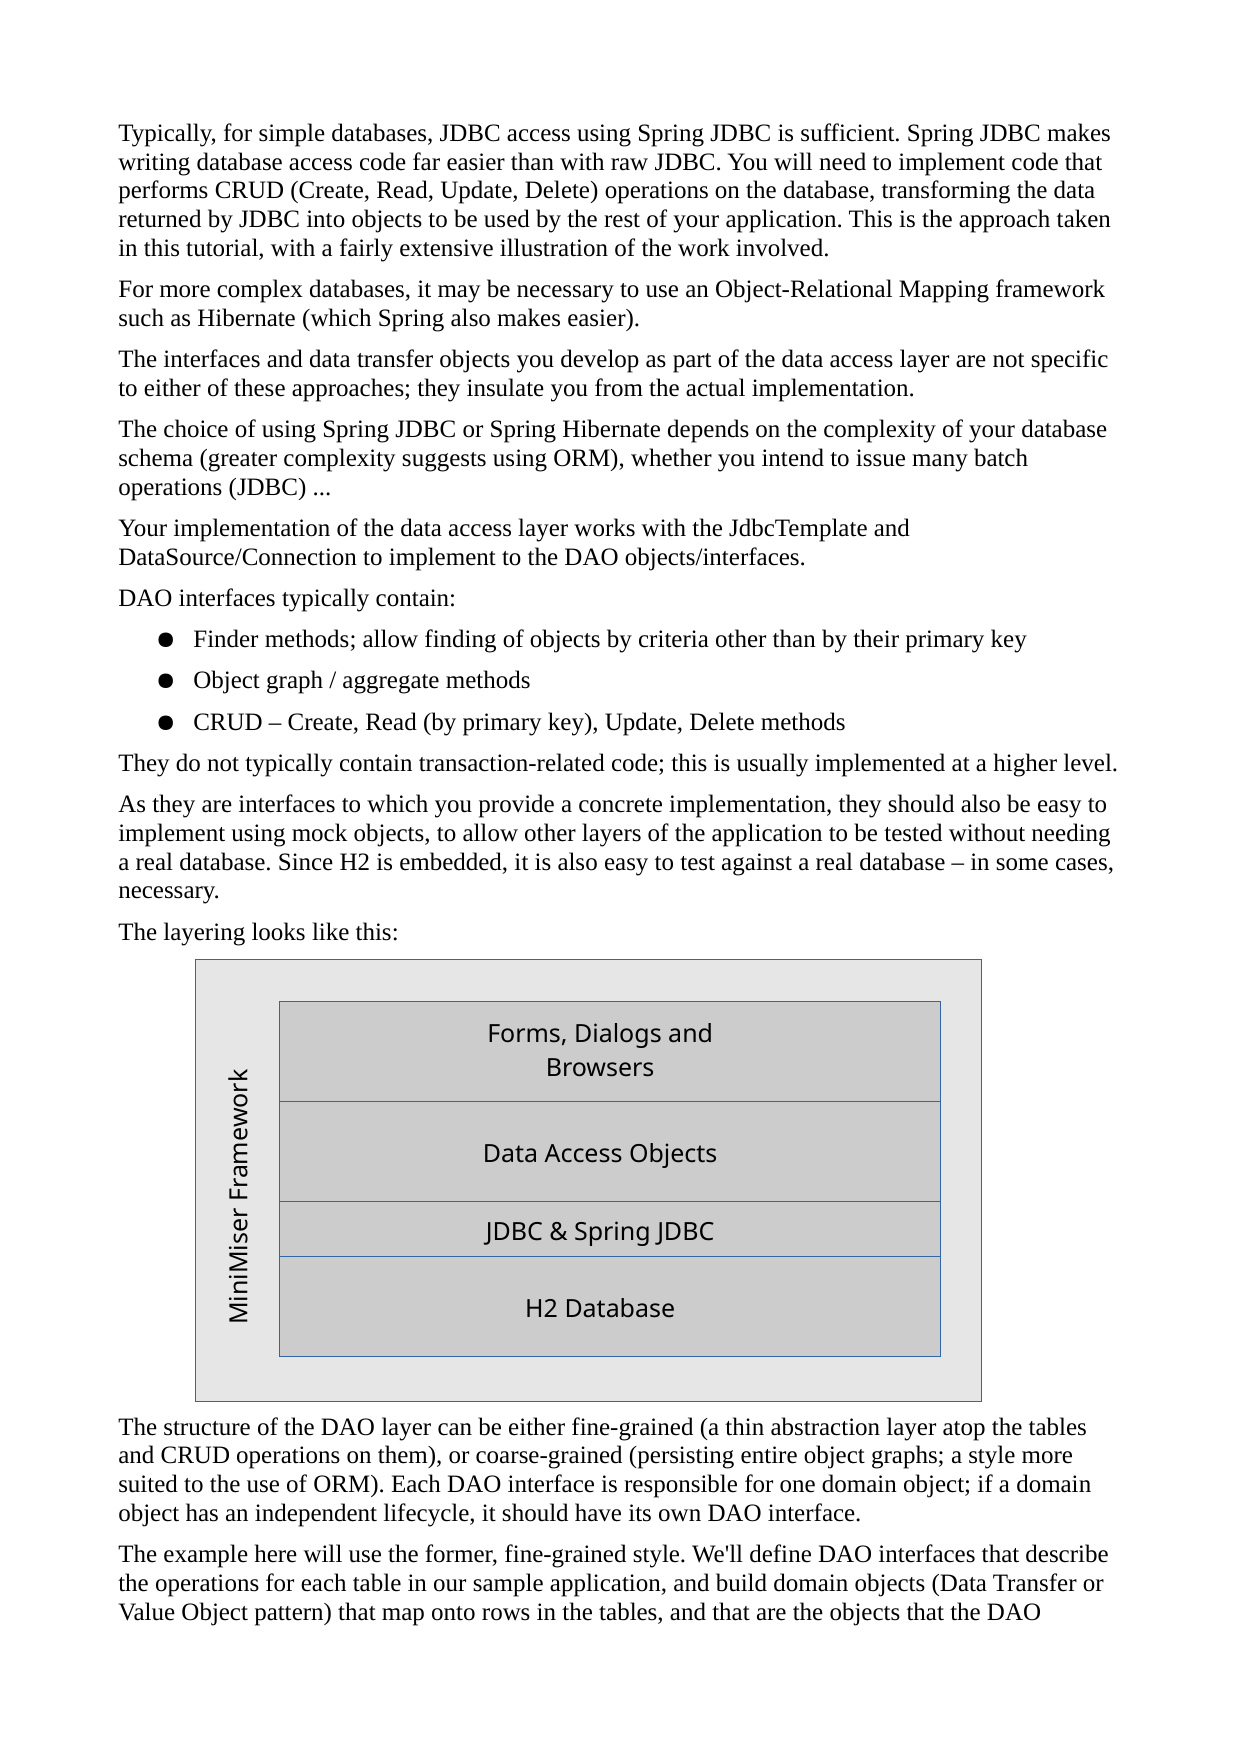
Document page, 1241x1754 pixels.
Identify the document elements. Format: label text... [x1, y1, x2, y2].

text The example here will use the former, fine-grained style. We'll define DAO interfaces that describe the operations for each table in our sample application, and build domain objects (Data Transfer or Value Object pattern) that map onto rows in the tables, and that are the objects that the DAO [118, 1539, 1122, 1626]
text Your implementation of the data access layer works with the JdbcTemplate and DataSource/Connection to implement to the DAO objects/interfaces. [118, 513, 1122, 571]
text For more complex databases, it may be necessary to use an Object-Relational Mapping framework such as Hibernate (which Spring also makes easier). [118, 274, 1122, 332]
list Finder methods; allow finding of objects by criteria other than by their primary key [156, 624, 1122, 653]
text The structure of the DAO layer can be either fine-grained (a thin abstraction layer atop the tables and CRUD operations on them), or coarse-grained (persisting entire object graphs; a style more suited to the use of ORM). Each DAO interface is responsible for one domain object; if a domain object has an independent lifecycle, it should have its own DAO interface. [118, 1412, 1122, 1527]
text They do not typically contain transaction-related code; this is usually implemented at a higher level. [118, 748, 1122, 777]
text The interfaces and data transfer objects you develop as part of the data access layer are not specific to either of these approaches; they insulate you from the actual implementation. [118, 344, 1122, 402]
text As they are interfaces to which you provide a concrete implementation, they should also be easy to implement using mock objects, to allow other layers of the application to be tested without needing a real database. Since H2 is embedded, it is also easy to test against a real database – in some cases, necessary. [118, 789, 1122, 904]
list Object graph / aggregate methods [156, 666, 1122, 694]
list CRUD – Create, Read (by primary key), Update, Delete methods [156, 707, 1122, 736]
text The choice of using Spring JDBC or Spring Hibernate depends on the complexity of your database schema (greater complexity suggests using ORM), whether you intend to issue many batch operations (JDBC) ... [118, 414, 1122, 501]
text Typically, for simple databases, JDBC access using Spring JDBC is sufficient. Spring JDBC makes writing database access code far easier than with raw JDBC. You will need to implement code that performs CRUD (Create, Read, Update, Delete) operations on the database, transforming the data returned by JDBC into objects to be used by the rest of your application. This is the approach taken in this tutorial, with a fairly extensive illustration of the work involved. [118, 118, 1122, 262]
text DAO interfaces typically contain: [118, 583, 1122, 612]
text The layering looks like this: [118, 917, 1122, 946]
